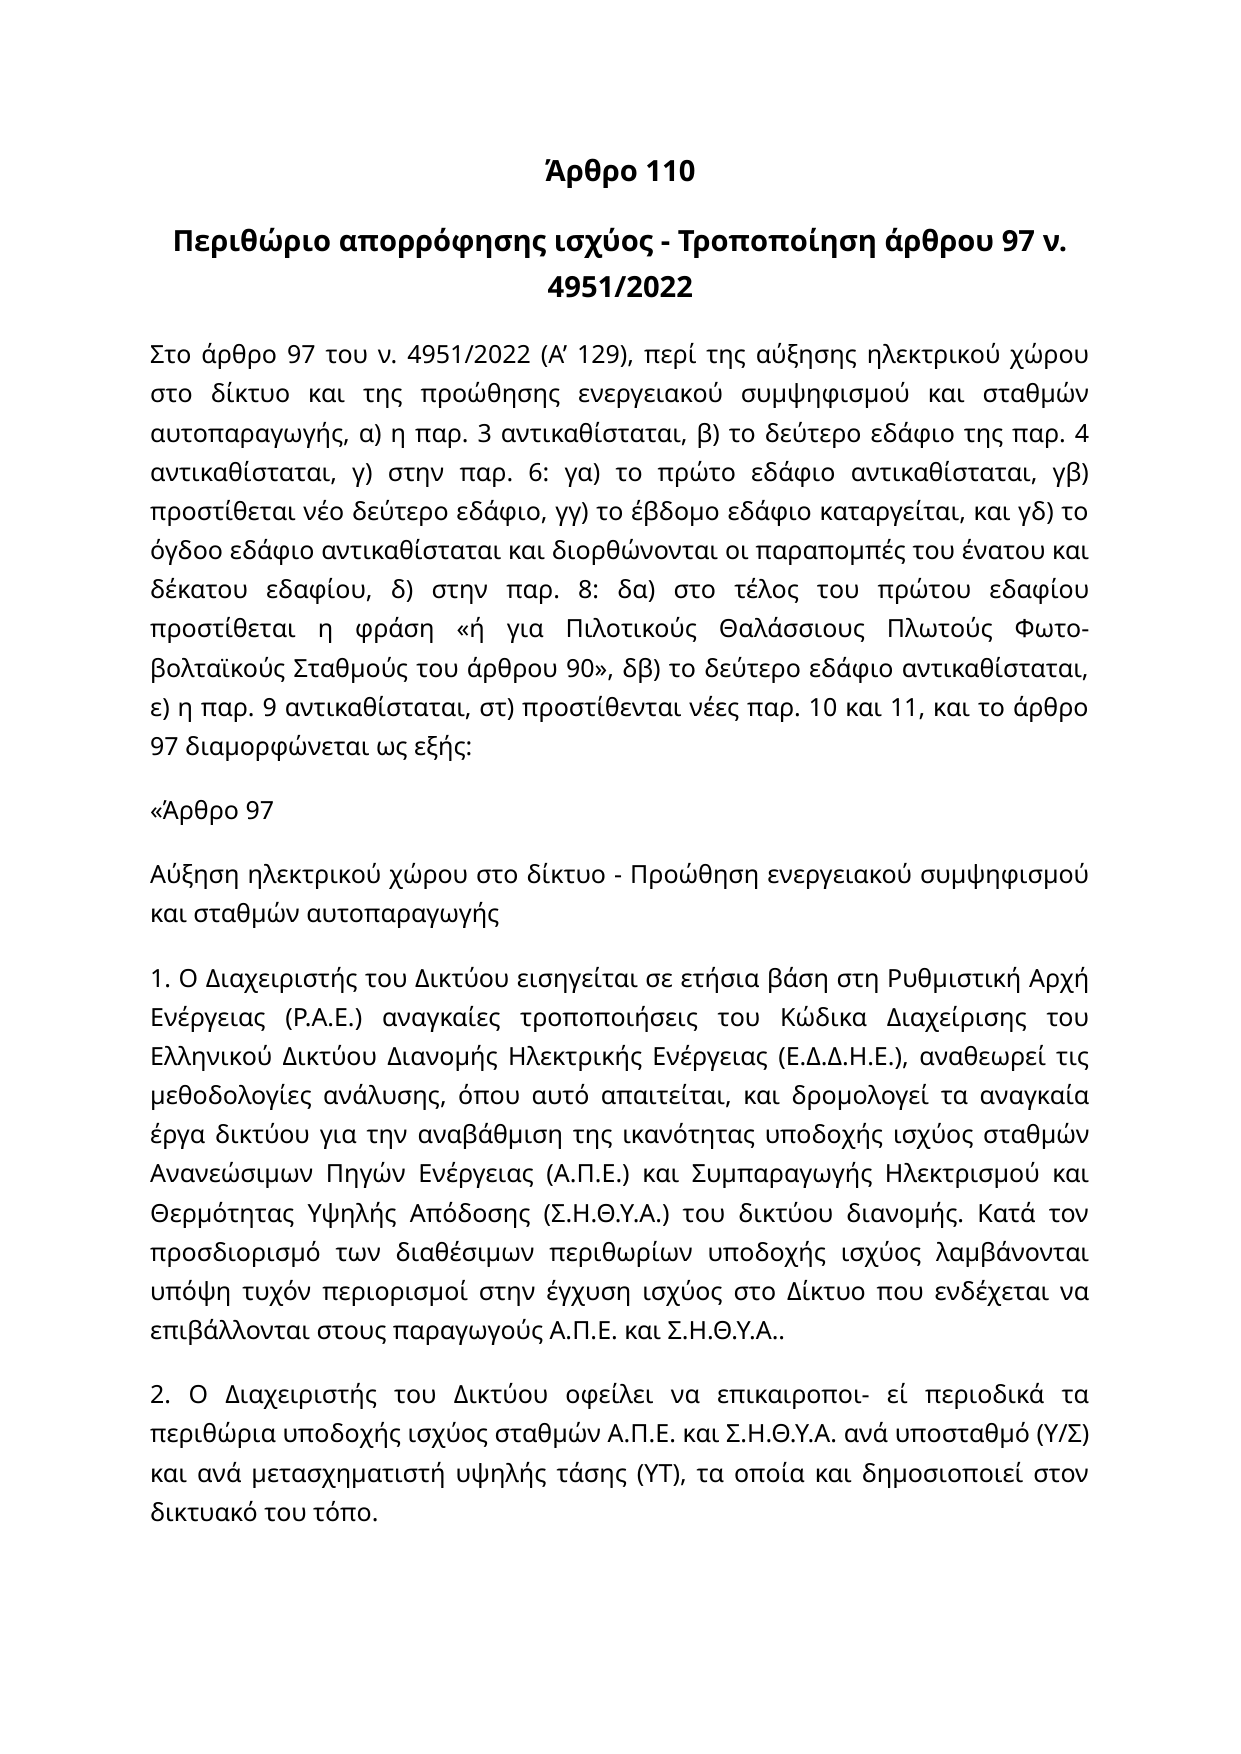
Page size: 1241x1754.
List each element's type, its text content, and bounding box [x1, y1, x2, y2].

text «Άρθρο 97 [150, 793, 1090, 827]
text 2. Ο Διαχειριστής του Δικτύου οφείλει να επικαιροποι- εί περιοδικά τα περιθώρια υποδοχής ισχύος σταθμών Α.Π.Ε. και Σ.Η.Θ.Υ.Α. ανά υποσταθμό (Υ/Σ) και ανά μετασχηματιστή υψηλής τάσης (ΥΤ), τα οποία και δημοσιοποιεί στον δικτυακό του τόπο. [150, 1377, 1090, 1528]
text Αύξηση ηλεκτρικού χώρου στο δίκτυο - Προώθηση ενεργειακού συμψηφισμού και σταθμών αυτοπαραγωγής [150, 857, 1090, 930]
subtitle Άρθρο 110 [150, 150, 1090, 190]
subtitle Περιθώριο απορρόφησης ισχύος - Τροποποίηση άρθρου 97 ν. 4951/2022 [150, 221, 1090, 306]
text Στο άρθρο 97 του ν. 4951/2022 (Α’ 129), περί της αύξησης ηλεκτρικού χώρου στο δίκτυο και της προώθησης ενεργειακού συμψηφισμού και σταθμών αυτοπαραγωγής, α) η παρ. 3 αντικαθίσταται, β) το δεύτερο εδάφιο της παρ. 4 αντικαθίσταται, γ) στην παρ. 6: γα) το πρώτο εδάφιο αντικαθίσταται, γβ) προστίθεται νέο δεύτερο εδάφιο, γγ) το έβδομο εδάφιο καταργείται, και γδ) το όγδοο εδάφιο αντικαθίσταται και διορθώνονται οι παραπομπές του ένατου και δέκατου εδαφίου, δ) στην παρ. 8: δα) στο τέλος του πρώτου εδαφίου προστίθεται η φράση «ή για Πιλοτικούς Θαλάσσιους Πλωτούς Φωτο- βολταϊκούς Σταθμούς του άρθρου 90», δβ) το δεύτερο εδάφιο αντικαθίσταται, ε) η παρ. 9 αντικαθίσταται, στ) προστίθενται νέες παρ. 10 και 11, και το άρθρο 97 διαμορφώνεται ως εξής: [150, 337, 1090, 763]
text 1. Ο Διαχειριστής του Δικτύου εισηγείται σε ετήσια βάση στη Ρυθμιστική Αρχή Ενέργειας (Ρ.Α.Ε.) αναγκαίες τροποποιήσεις του Κώδικα Διαχείρισης του Ελληνικού Δικτύου Διανομής Ηλεκτρικής Ενέργειας (Ε.Δ.Δ.Η.Ε.), αναθεωρεί τις μεθοδολογίες ανάλυσης, όπου αυτό απαιτείται, και δρομολογεί τα αναγκαία έργα δικτύου για την αναβάθμιση της ικανότητας υποδοχής ισχύος σταθμών Ανανεώσιμων Πηγών Ενέργειας (Α.Π.Ε.) και Συμπαραγωγής Ηλεκτρισμού και Θερμότητας Υψηλής Απόδοσης (Σ.Η.Θ.Υ.Α.) του δικτύου διανομής. Κατά τον προσδιορισμό των διαθέσιμων περιθωρίων υποδοχής ισχύος λαμβάνονται υπόψη τυχόν περιορισμοί στην έγχυση ισχύος στο Δίκτυο που ενδέχεται να επιβάλλονται στους παραγωγούς Α.Π.Ε. και Σ.Η.Θ.Υ.Α.. [150, 960, 1090, 1347]
